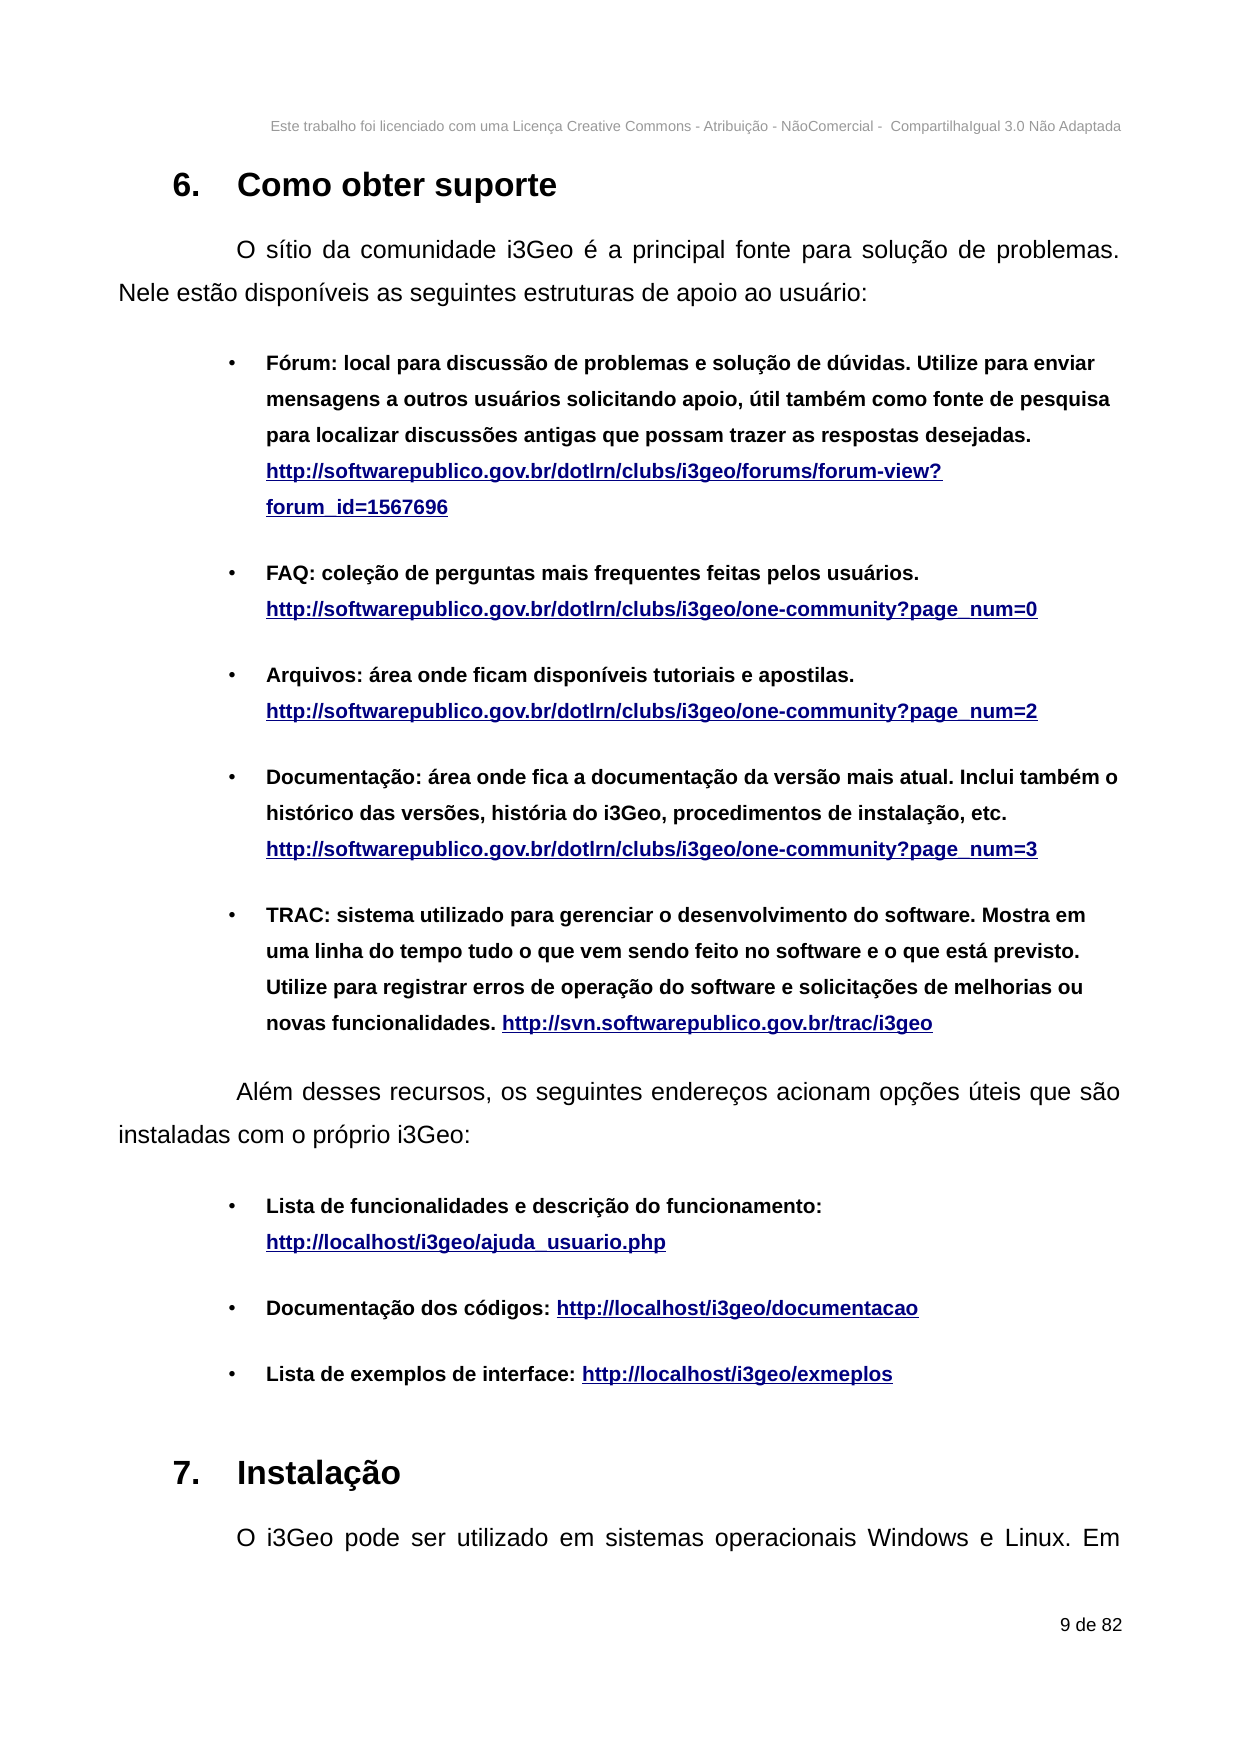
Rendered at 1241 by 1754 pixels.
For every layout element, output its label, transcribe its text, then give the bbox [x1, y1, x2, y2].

list Lista de exemplos de interface: http://localhost/i3geo/exmeplos [228, 1362, 1122, 1386]
list FAQ: coleção de perguntas mais frequentes feitas pelos usuários. http://softwarepublico.gov.br/dotlrn/clubs/i3geo/one-community?page_num=0 [228, 561, 1122, 621]
text O sítio da comunidade i3Geo é a principal fonte para solução de problemas. Nele estão disponíveis as seguintes estruturas de apoio ao usuário: [118, 235, 1122, 307]
list TRAC: sistema utilizado para gerenciar o desenvolvimento do software. Mostra em uma linha do tempo tudo o que vem sendo feito no software e o que está previsto. Utilize para registrar erros de operação do software e solicitações de melhorias ou novas funcionalidades. http://svn.softwarepublico.gov.br/trac/i3geo [228, 903, 1122, 1035]
list Lista de funcionalidades e descrição do funcionamento: http://localhost/i3geo/ajuda_usuario.php [228, 1193, 1122, 1253]
text Além desses recursos, os seguintes endereços acionam opções úteis que são instaladas com o próprio i3Geo: [118, 1077, 1122, 1149]
subtitle Como obter suporte [163, 164, 1077, 203]
list Documentação dos códigos: http://localhost/i3geo/documentacao [228, 1296, 1122, 1320]
list Fórum: local para discussão de problemas e solução de dúvidas. Utilize para enviar mensagens a outros usuários solicitando apoio, útil também como fonte de pesquisa para localizar discussões antigas que possam trazer as respostas desejadas. http://softwarepublico.gov.br/dotlrn/clubs/i3geo/forums/forum-view?forum_id=1567696 [228, 351, 1122, 519]
text O i3Geo pode ser utilizado em sistemas operacionais Windows e Linux. Em [118, 1523, 1122, 1552]
list Documentação: área onde fica a documentação da versão mais atual. Inclui também o histórico das versões, história do i3Geo, procedimentos de instalação, etc. http://softwarepublico.gov.br/dotlrn/clubs/i3geo/one-community?page_num=3 [228, 765, 1122, 861]
list Arquivos: área onde ficam disponíveis tutoriais e apostilas. http://softwarepublico.gov.br/dotlrn/clubs/i3geo/one-community?page_num=2 [228, 663, 1122, 723]
subtitle Instalação [163, 1453, 1077, 1492]
